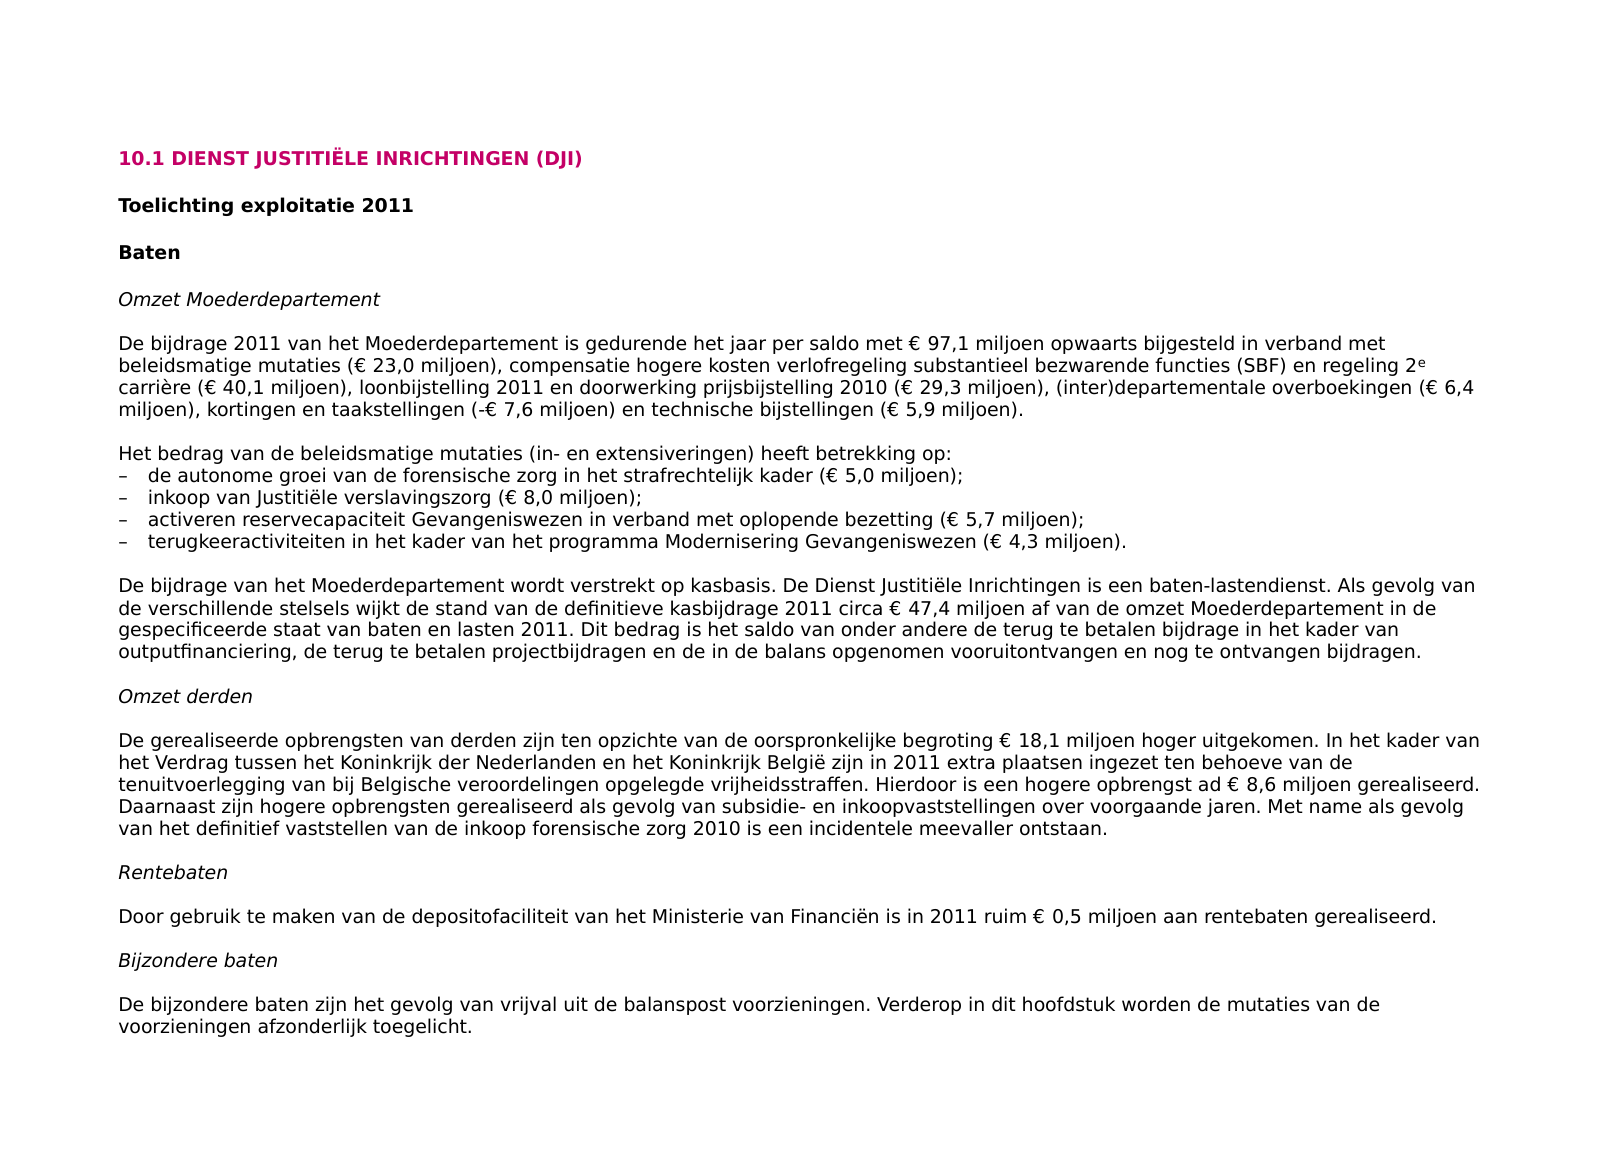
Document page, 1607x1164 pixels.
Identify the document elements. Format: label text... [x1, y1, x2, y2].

text Door gebruik te maken van de depositofaciliteit van het Ministerie van Financiën is in 2011 ruim € 0,5 miljoen aan rentebaten gerealiseerd. [118, 906, 1488, 928]
text – terugkeeractiviteiten in het kader van het programma Modernisering Gevangeniswezen (€ 4,3 miljoen). [118, 531, 1488, 553]
text De bijdrage van het Moederdepartement wordt verstrekt op kasbasis. De Dienst Justitiële Inrichtingen is een baten-lastendienst. Als gevolg van de verschillende stelsels wijkt de stand van de definitieve kasbijdrage 2011 circa € 47,4 miljoen af van de omzet Moederdepartement in de gespecificeerde staat van baten en lasten 2011. Dit bedrag is het saldo van onder andere de terug te betalen bijdrage in het kader van outputfinanciering, de terug te betalen projectbijdragen en de in de balans opgenomen vooruitontvangen en nog te ontvangen bijdragen. [118, 575, 1488, 663]
subtitle Bijzondere baten [118, 950, 1488, 972]
subtitle Toelichting exploitatie 2011 [118, 195, 1488, 217]
text – de autonome groei van de forensische zorg in het strafrechtelijk kader (€ 5,0 miljoen); [118, 465, 1488, 487]
subtitle Baten [118, 242, 1488, 264]
subtitle Rentebaten [118, 862, 1488, 884]
text De bijzondere baten zijn het gevolg van vrijval uit de balanspost voorzieningen. Verderop in dit hoofdstuk worden de mutaties van de voorzieningen afzonderlijk toegelicht. [118, 994, 1488, 1038]
subtitle 10.1 DIENST JUSTITIËLE INRICHTINGEN (DJI) [118, 148, 1488, 170]
subtitle Omzet Moederdepartement [118, 289, 1488, 311]
text – inkoop van Justitiële verslavingszorg (€ 8,0 miljoen); [118, 487, 1488, 509]
text Het bedrag van de beleidsmatige mutaties (in- en extensiveringen) heeft betrekking op: [118, 443, 1488, 465]
text De gerealiseerde opbrengsten van derden zijn ten opzichte van de oorspronkelijke begroting € 18,1 miljoen hoger uitgekomen. In het kader van het Verdrag tussen het Koninkrijk der Nederlanden en het Koninkrijk België zijn in 2011 extra plaatsen ingezet ten behoeve van de tenuitvoerlegging van bij Belgische veroordelingen opgelegde vrijheidsstraffen. Hierdoor is een hogere opbrengst ad € 8,6 miljoen gerealiseerd. Daarnaast zijn hogere opbrengsten gerealiseerd als gevolg van subsidie- en inkoopvaststellingen over voorgaande jaren. Met name als gevolg van het definitief vaststellen van de inkoop forensische zorg 2010 is een incidentele meevaller ontstaan. [118, 730, 1488, 839]
text – activeren reservecapaciteit Gevangeniswezen in verband met oplopende bezetting (€ 5,7 miljoen); [118, 509, 1488, 531]
subtitle Omzet derden [118, 686, 1488, 707]
text De bijdrage 2011 van het Moederdepartement is gedurende het jaar per saldo met € 97,1 miljoen opwaarts bijgesteld in verband met beleidsmatige mutaties (€ 23,0 miljoen), compensatie hogere kosten verlofregeling substantieel bezwarende functies (SBF) en regeling 2e carrière (€ 40,1 miljoen), loonbijstelling 2011 en doorwerking prijsbijstelling 2010 (€ 29,3 miljoen), (inter)departementale overboekingen (€ 6,4 miljoen), kortingen en taakstellingen (-€ 7,6 miljoen) en technische bijstellingen (€ 5,9 miljoen). [118, 333, 1488, 421]
